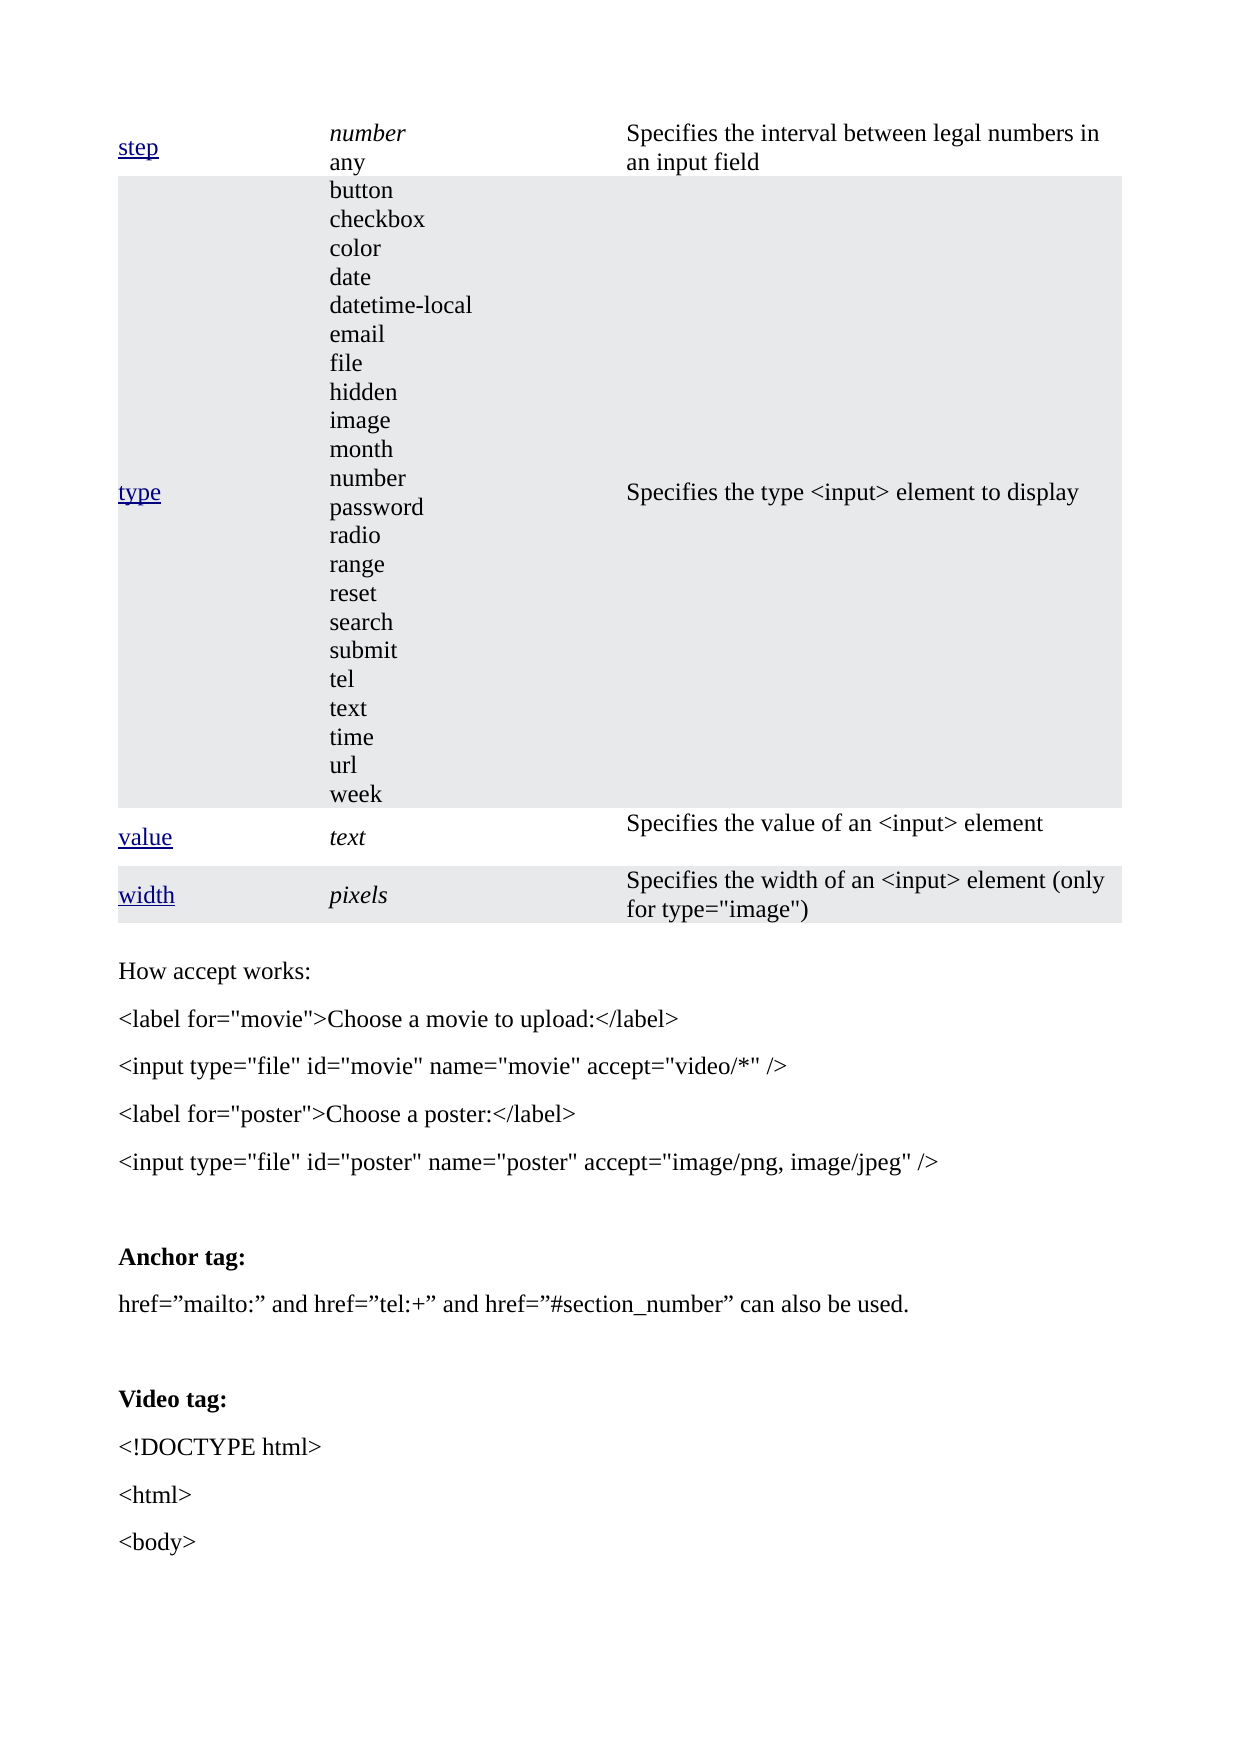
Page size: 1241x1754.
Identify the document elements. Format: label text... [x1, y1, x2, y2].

table_cell text [329, 808, 626, 866]
table_cell pixels [329, 866, 626, 923]
text <body> [118, 1527, 1122, 1556]
text <input type="file" id="poster" name="poster" accept="image/png, image/jpeg" /> [118, 1147, 1122, 1175]
text <label for="movie">Choose a movie to upload:</label> [118, 1004, 1122, 1032]
text <label for="poster">Choose a poster:</label> [118, 1099, 1122, 1128]
text How accept works: [118, 923, 1122, 985]
text Anchor tag: [118, 1242, 1122, 1271]
table_cell type [118, 176, 329, 808]
text href=”mailto:” and href=”tel:+” and href=”#section_number” can also be used. [118, 1289, 1122, 1318]
table_cell Specifies the interval between legal numbers in an input field [626, 118, 1122, 176]
table_cell value [118, 808, 329, 866]
table_cell Specifies the type <input> element to display [626, 176, 1122, 808]
table_cell width [118, 866, 329, 923]
table_cell step [118, 118, 329, 176]
text <input type="file" id="movie" name="movie" accept="video/*" /> [118, 1051, 1122, 1080]
text <!DOCTYPE html> [118, 1432, 1122, 1461]
text Video tag: [118, 1384, 1122, 1413]
text <html> [118, 1480, 1122, 1508]
table_cell button checkbox color date datetime-local email file hidden image month number password radio range reset search submit tel text time url week [329, 176, 626, 808]
table_cell Specifies the value of an <input> element [626, 808, 1122, 866]
table_cell number any [329, 118, 626, 176]
table_cell Specifies the width of an <input> element (only for type="image") [626, 866, 1122, 923]
